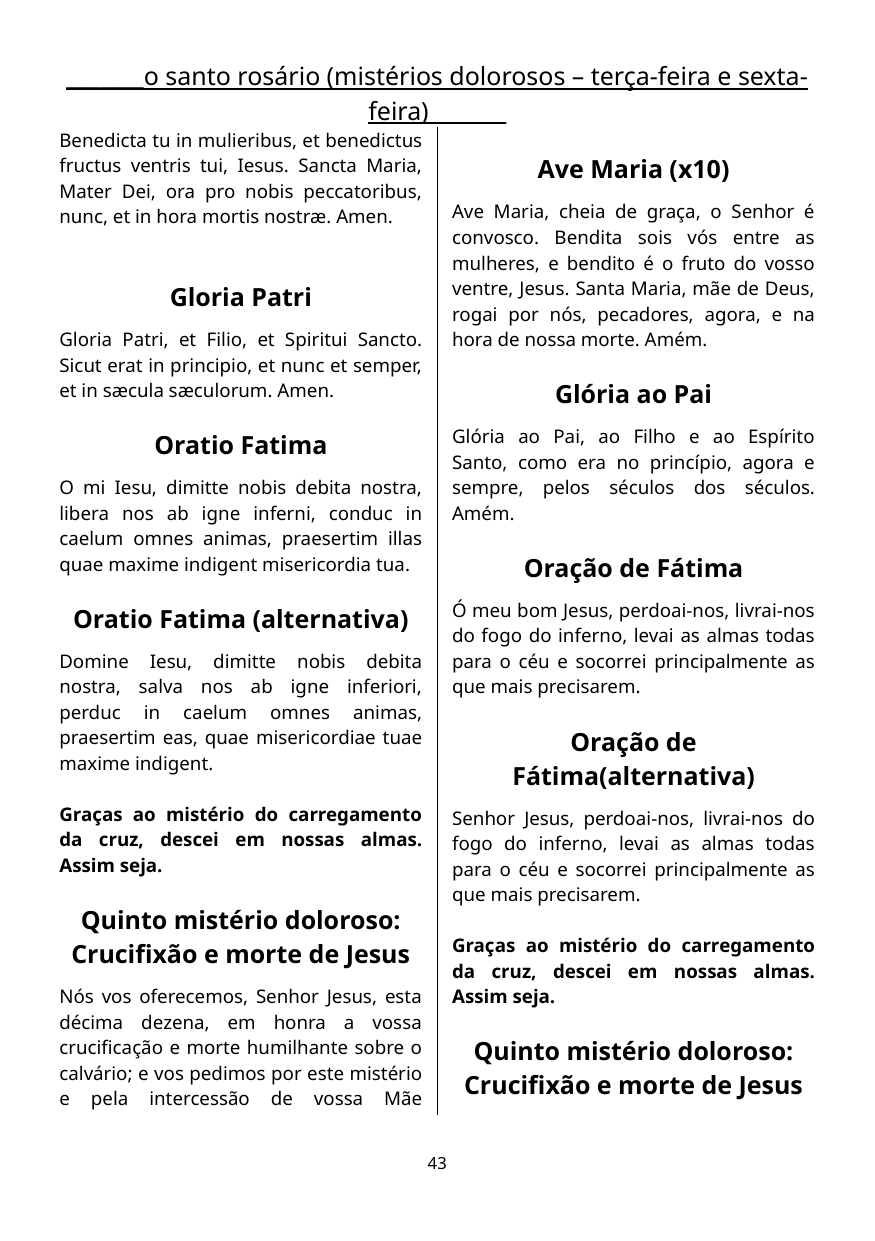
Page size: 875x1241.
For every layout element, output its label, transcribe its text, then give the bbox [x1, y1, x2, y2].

table_header Ave Maria (x10) Ave Maria, cheia de graça, o Senhor é convosco. Bendita sois vós entre as mulheres, e bendito é o fruto do vosso ventre, Jesus. Santa Maria, mãe de Deus, rogai por nós, pecadores, agora, e na hora de nossa morte. Amém. Glória ao Pai Glória ao Pai, ao Filho e ao Espírito Santo, como era no princípio, agora e sempre, pelos séculos dos séculos. Amém. Oração de Fátima Ó meu bom Jesus, perdoai-nos, livrai-nos do fogo do inferno, levai as almas todas para o céu e socorrei principalmente as que mais precisarem. Oração de Fátima(alternativa) Senhor Jesus, perdoai-nos, livrai-nos do fogo do inferno, levai as almas todas para o céu e socorrei principalmente as que mais precisarem. Graças ao mistério do carregamento da cruz, descei em nossas almas. Assim seja. Quinto mistério doloroso: Crucifixão e morte de Jesus [438, 127, 830, 1114]
table_header Benedicta tu in mulieribus, et benedictus fructus ventris tui, Iesus. Sancta Maria, Mater Dei, ora pro nobis peccatoribus, nunc, et in hora mortis nostræ. Amen. Gloria Patri Gloria Patri, et Filio, et Spiritui Sancto. Sicut erat in principio, et nunc et semper, et in sæcula sæculorum. Amen. Oratio Fatima O mi Iesu, dimitte nobis debita nostra, libera nos ab igne inferni, conduc in caelum omnes animas, praesertim illas quae maxime indigent misericordia tua. Oratio Fatima (alternativa) Domine Iesu, dimitte nobis debita nostra, salva nos ab igne inferiori, perduc in caelum omnes animas, praesertim eas, quae misericordiae tuae maxime indigent. Graças ao mistério do carregamento da cruz, descei em nossas almas. Assim seja. Quinto mistério doloroso: Crucifixão e morte de Jesus Nós vos oferecemos, Senhor Jesus, esta décima dezena, em honra a vossa crucificação e morte humilhante sobre o calvário; e vos pedimos por este mistério e pela intercessão de vossa Mãe [44, 127, 437, 1114]
